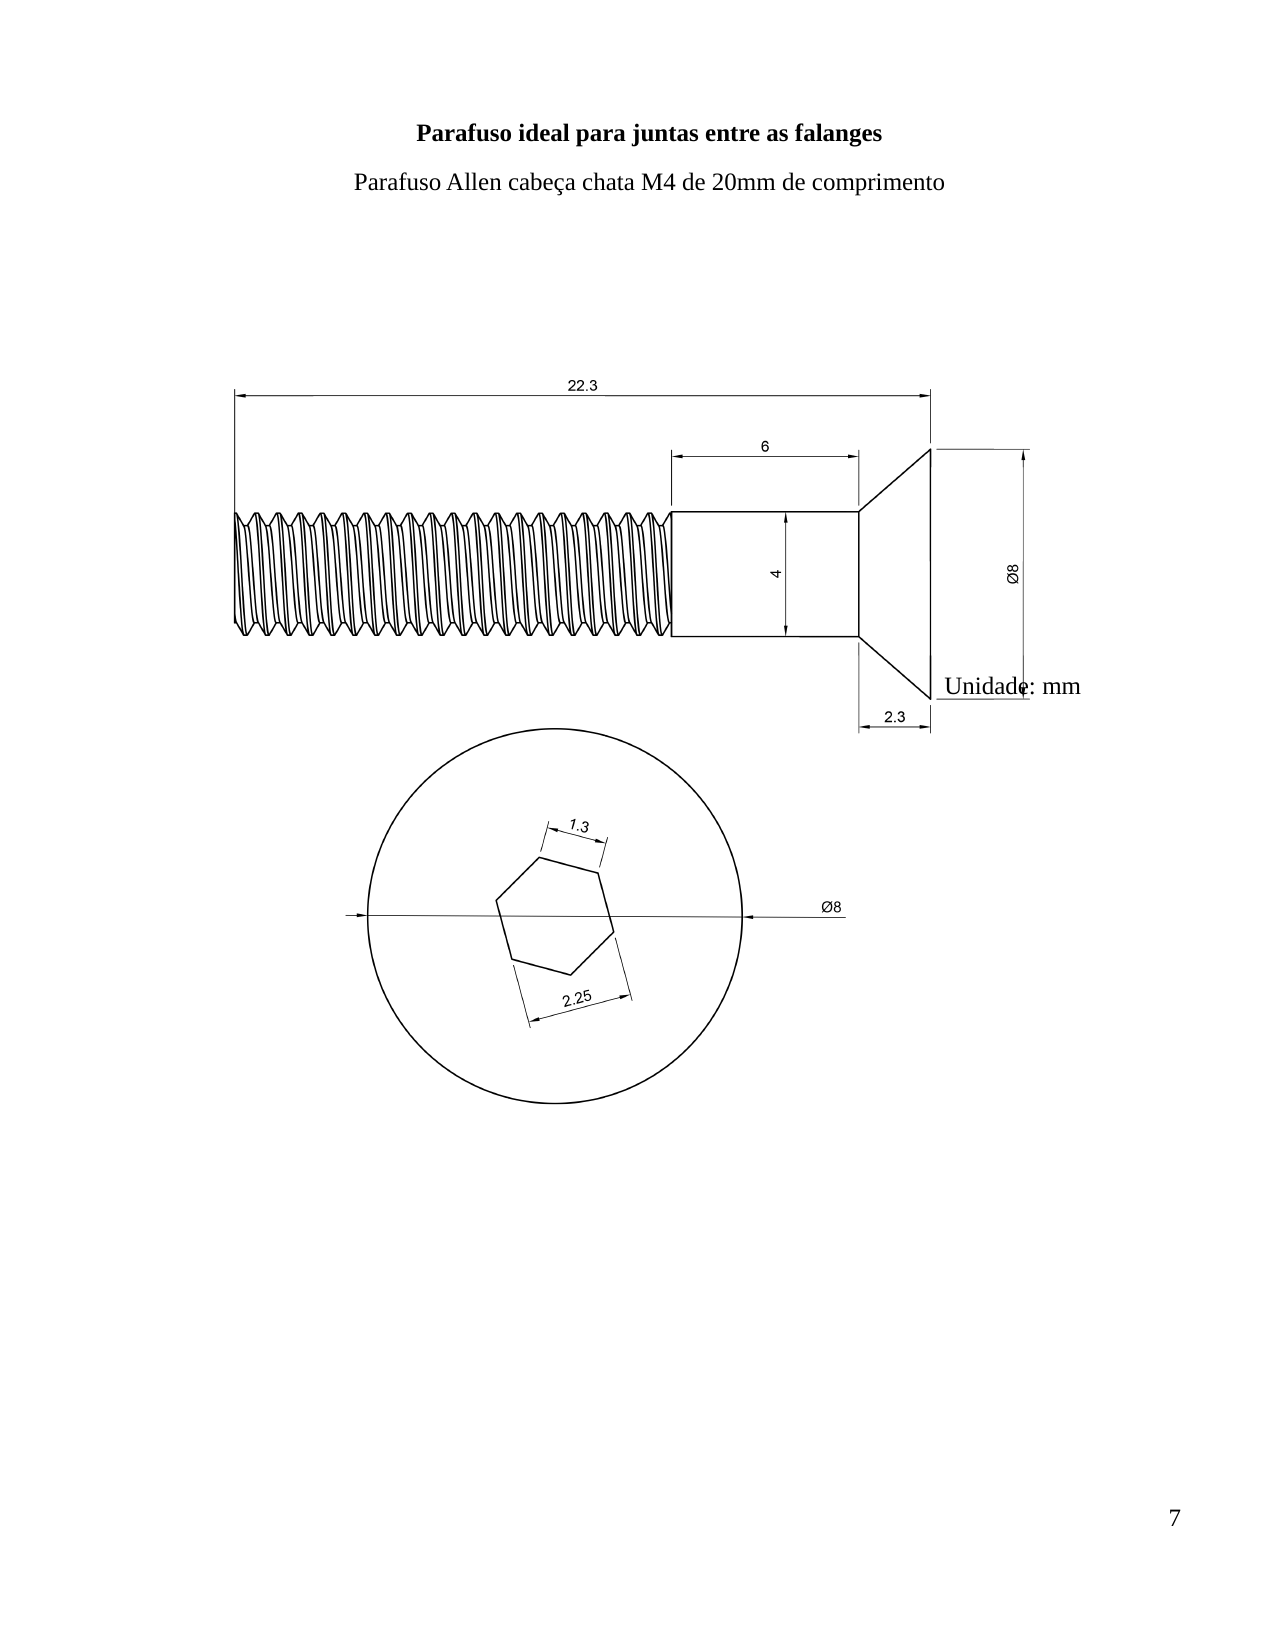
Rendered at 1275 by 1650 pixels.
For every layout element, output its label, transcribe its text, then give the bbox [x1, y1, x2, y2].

text Parafuso ideal para juntas entre as falanges [118, 118, 1181, 147]
picture [216, 373, 1043, 1107]
text Parafuso Allen cabeça chata M4 de 20mm de comprimento [118, 167, 1181, 196]
